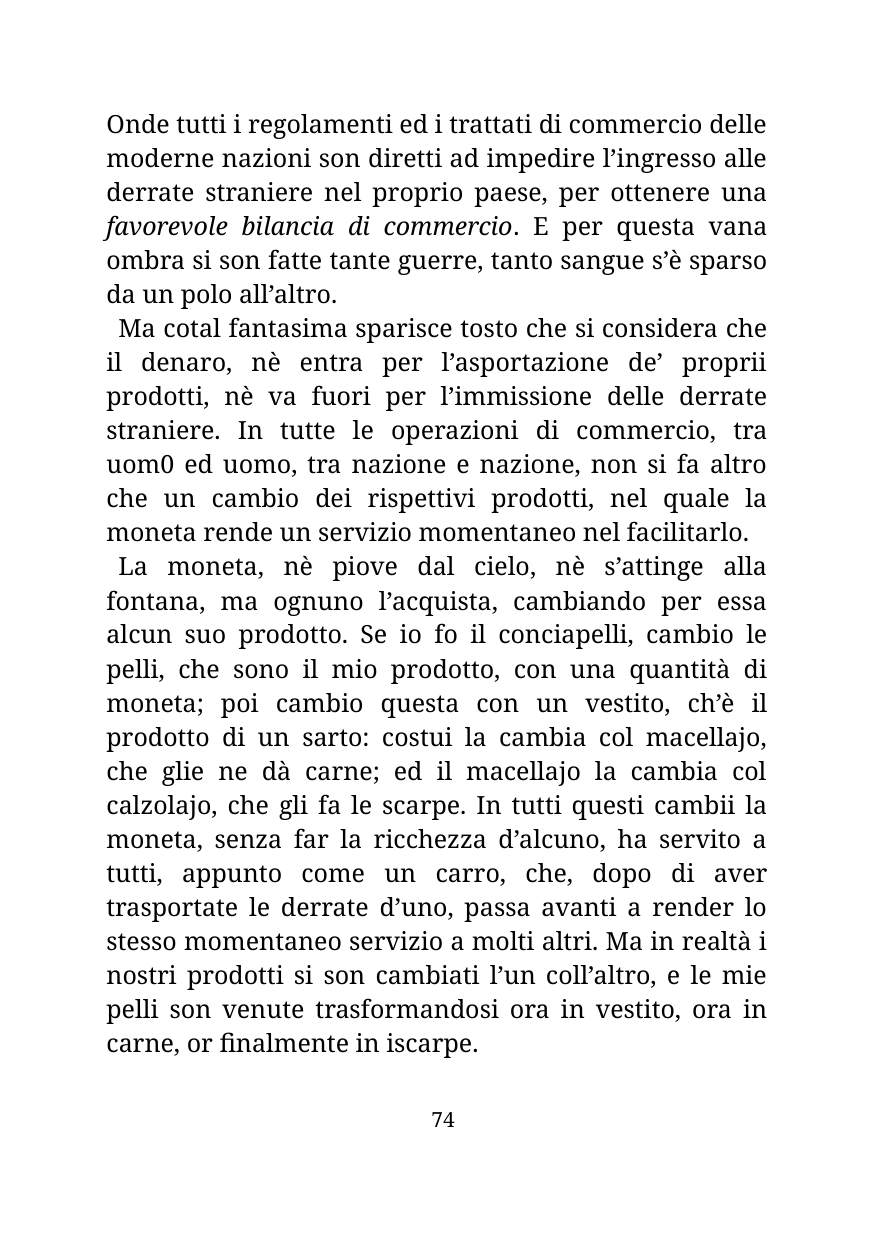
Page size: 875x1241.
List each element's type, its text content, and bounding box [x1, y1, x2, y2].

text Onde tutti i regolamenti ed i trattati di commercio delle moderne nazioni son diretti ad impedire l’ingresso alle derrate straniere nel proprio paese, per ottenere una favorevole bilancia di commercio. E per questa vana ombra si son fatte tante guerre, tanto sangue s’è sparso da un polo all’altro. [106, 106, 768, 311]
text Ma cotal fantasima sparisce tosto che si considera che il denaro, nè entra per l’asportazione de’ proprii prodotti, nè va fuori per l’immissione delle derrate straniere. In tutte le operazioni di commercio, tra uom0 ed uomo, tra nazione e nazione, non si fa altro che un cambio dei rispettivi prodotti, nel quale la moneta rende un servizio momentaneo nel facilitarlo. [106, 311, 768, 549]
text La moneta, nè piove dal cielo, nè s’attinge alla fontana, ma ognuno l’acquista, cambiando per essa alcun suo prodotto. Se io fo il conciapelli, cambio le pelli, che sono il mio prodotto, con una quantità di moneta; poi cambio questa con un vestito, ch’è il prodotto di un sarto: costui la cambia col macellajo, che glie ne dà carne; ed il macellajo la cambia col calzolajo, che gli fa le scarpe. In tutti questi cambii la moneta, senza far la ricchezza d’alcuno, ha servito a tutti, appunto come un carro, che, dopo di aver trasportate le derrate d’uno, passa avanti a render lo stesso momentaneo servizio a molti altri. Ma in realtà i nostri prodotti si son cambiati l’un coll’altro, e le mie pelli son venute trasformandosi ora in vestito, ora in carne, or finalmente in iscarpe. [106, 549, 768, 1060]
